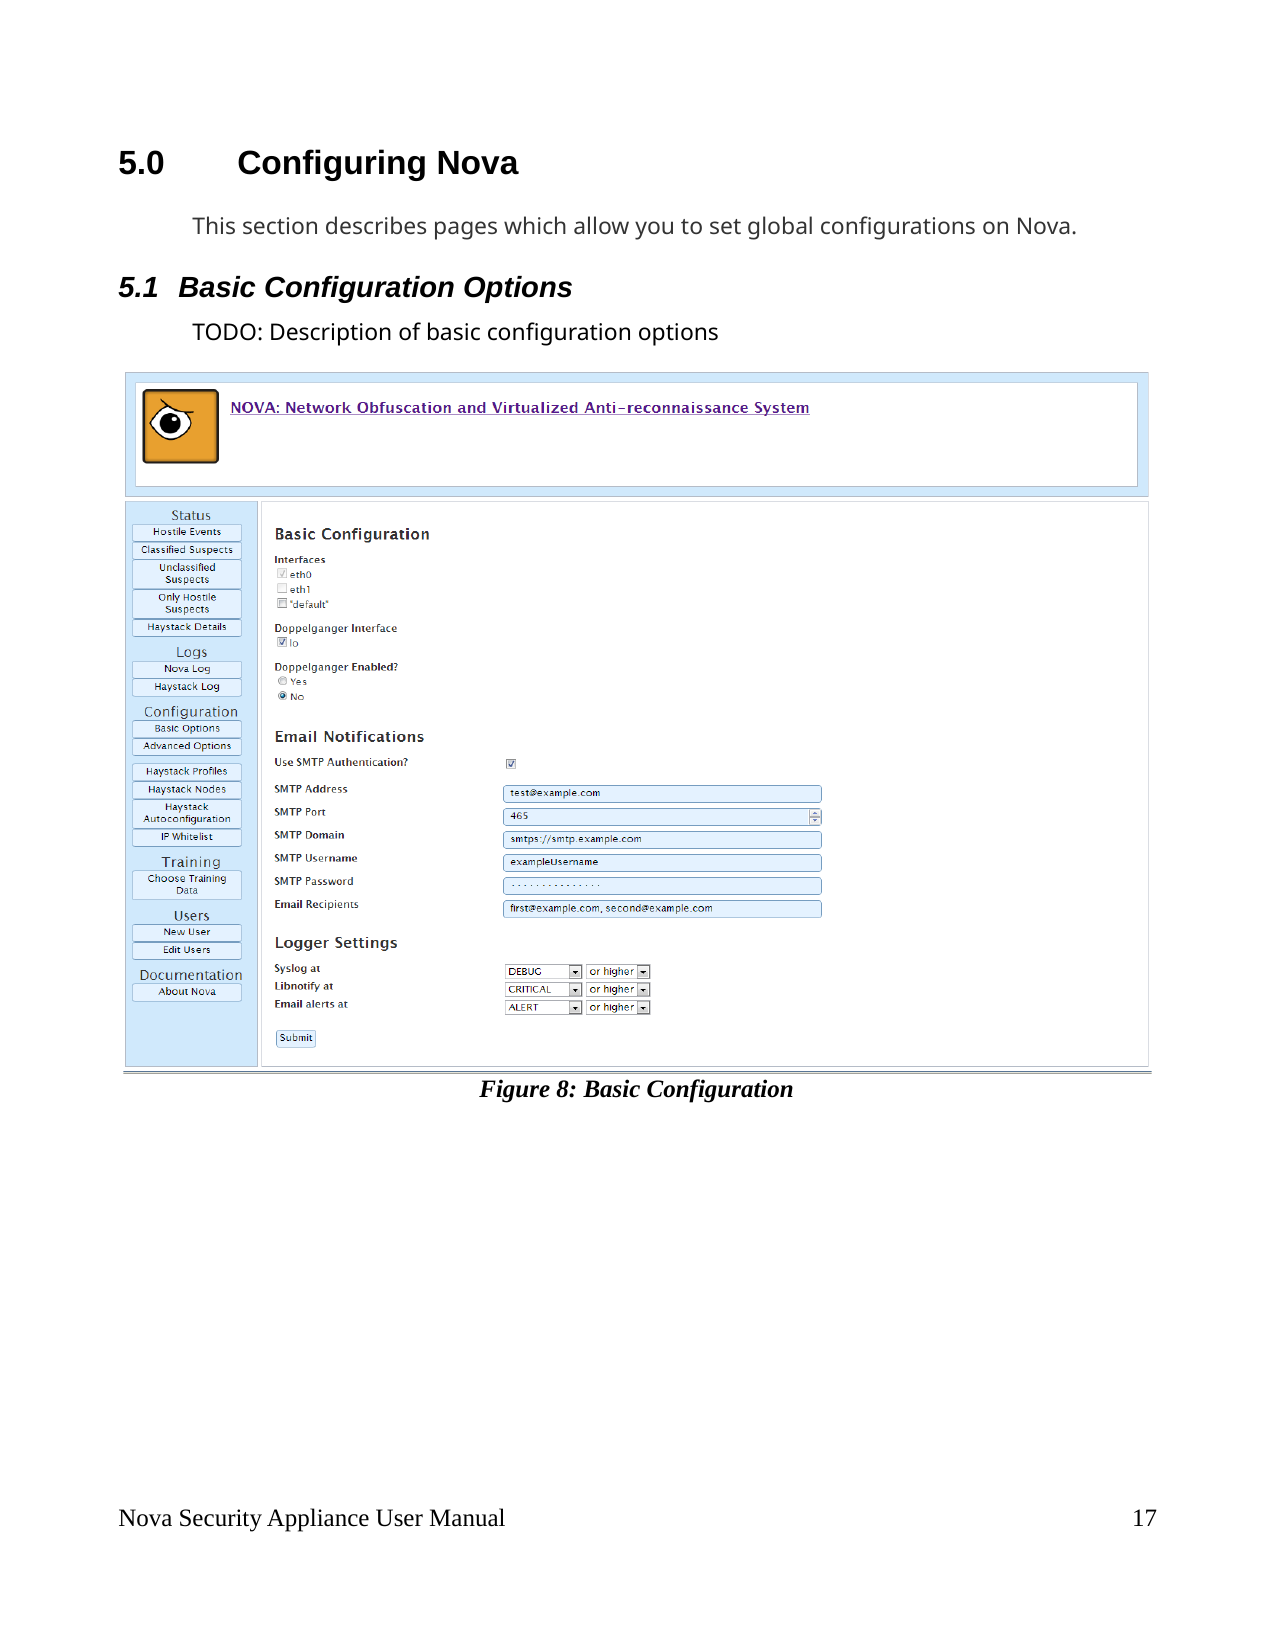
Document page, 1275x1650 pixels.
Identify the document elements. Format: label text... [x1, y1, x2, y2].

list This section describes pages which allow you to set global configurations on Nova. [118, 194, 1157, 245]
text TODO: Description of basic configuration options [118, 316, 1157, 348]
text Figure 8: Basic Configuration [123, 1074, 1152, 1103]
subtitle Configuring Nova [118, 143, 1157, 182]
subtitle Basic Configuration Options [118, 270, 1157, 304]
